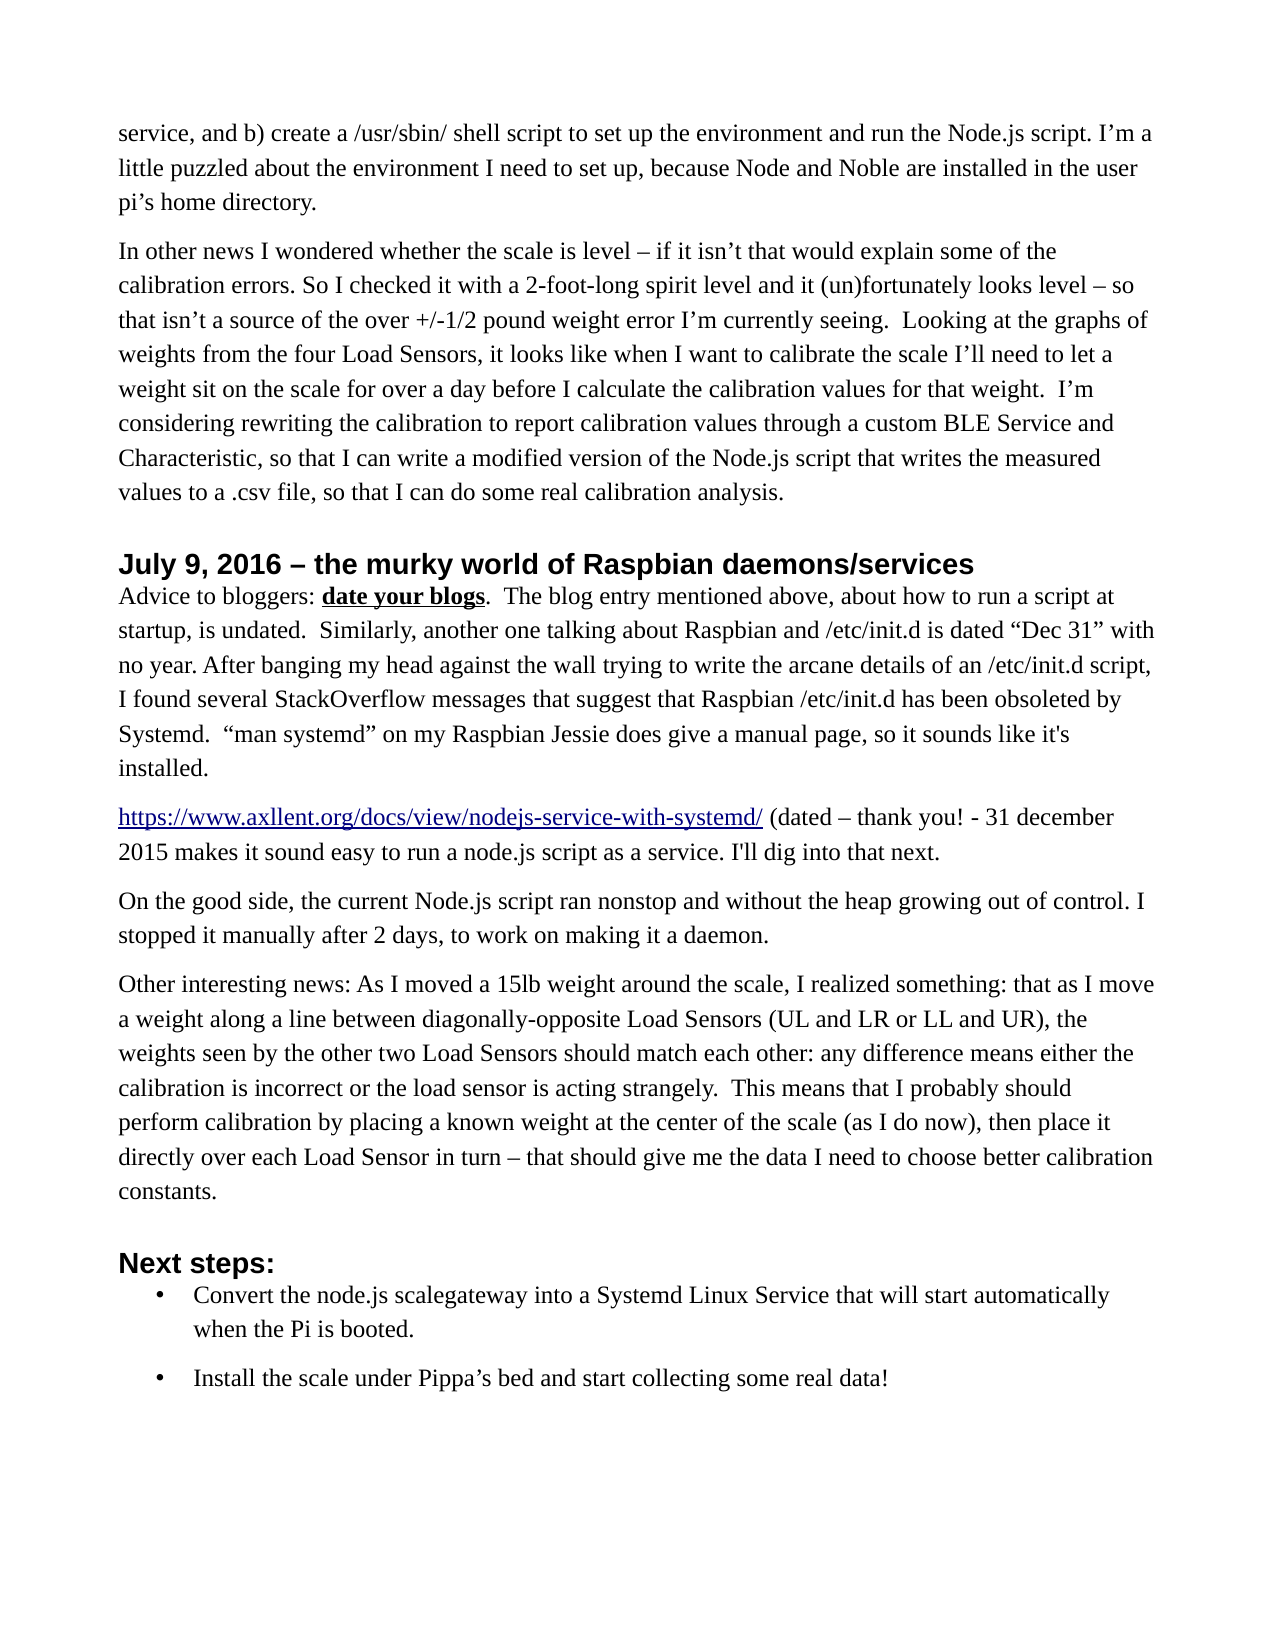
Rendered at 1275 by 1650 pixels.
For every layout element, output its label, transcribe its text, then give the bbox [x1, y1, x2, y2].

list Install the scale under Pippa’s bed and start collecting some real data! [156, 1363, 1157, 1392]
text In other news I wondered whether the scale is level – if it isn’t that would explain some of the calibration errors. So I checked it with a 2-foot-long spirit level and it (un)fortunately looks level – so that isn’t a source of the over +/-1/2 pound weight error I’m currently seeing. Looking at the graphs of weights from the four Load Sensors, it looks like when I want to calibrate the scale I’ll need to let a weight sit on the scale for over a day before I calculate the calibration values for that weight. I’m considering rewriting the calibration to report calibration values through a custom BLE Service and Characteristic, so that I can write a modified version of the Node.js script that writes the measured values to a .csv file, so that I can do some real calibration analysis. [118, 236, 1157, 506]
subtitle Next steps: [118, 1246, 1157, 1280]
subtitle July 9, 2016 – the murky world of Raspbian daemons/services [118, 547, 1157, 581]
text Other interesting news: As I moved a 15lb weight around the scale, I realized something: that as I move a weight along a line between diagonally-opposite Load Sensors (UL and LR or LL and UR), the weights seen by the other two Load Sensors should match each other: any difference means either the calibration is incorrect or the load sensor is acting strangely. This means that I probably should perform calibration by placing a known weight at the center of the scale (as I do now), then place it directly over each Load Sensor in turn – that should give me the data I need to choose better calibration constants. [118, 969, 1157, 1205]
text service, and b) create a /usr/sbin/ shell script to set up the environment and run the Node.js script. I’m a little puzzled about the environment I need to set up, because Node and Noble are installed in the user pi’s home directory. [118, 118, 1157, 216]
list Convert the node.js scalegateway into a Systemd Linux Service that will start automatically when the Pi is booted. [156, 1280, 1157, 1343]
text Advice to bloggers: date your blogs. The blog entry mentioned above, about how to run a script at startup, is undated. Similarly, another one talking about Raspbian and /etc/init.d is dated “Dec 31” with no year. After banging my head against the wall trying to write the arcane details of an /etc/init.d script, I found several StackOverflow messages that suggest that Raspbian /etc/init.d has been obsoleted by Systemd. “man systemd” on my Raspbian Jessie does give a manual page, so it sounds like it's installed. [118, 581, 1157, 782]
text On the good side, the current Node.js script ran nonstop and without the heap growing out of control. I stopped it manually after 2 days, to work on making it a daemon. [118, 886, 1157, 949]
text https://www.axllent.org/docs/view/nodejs-service-with-systemd/ (dated – thank you! - 31 december 2015 makes it sound easy to run a node.js script as a service. I'll dig into that next. [118, 802, 1157, 866]
